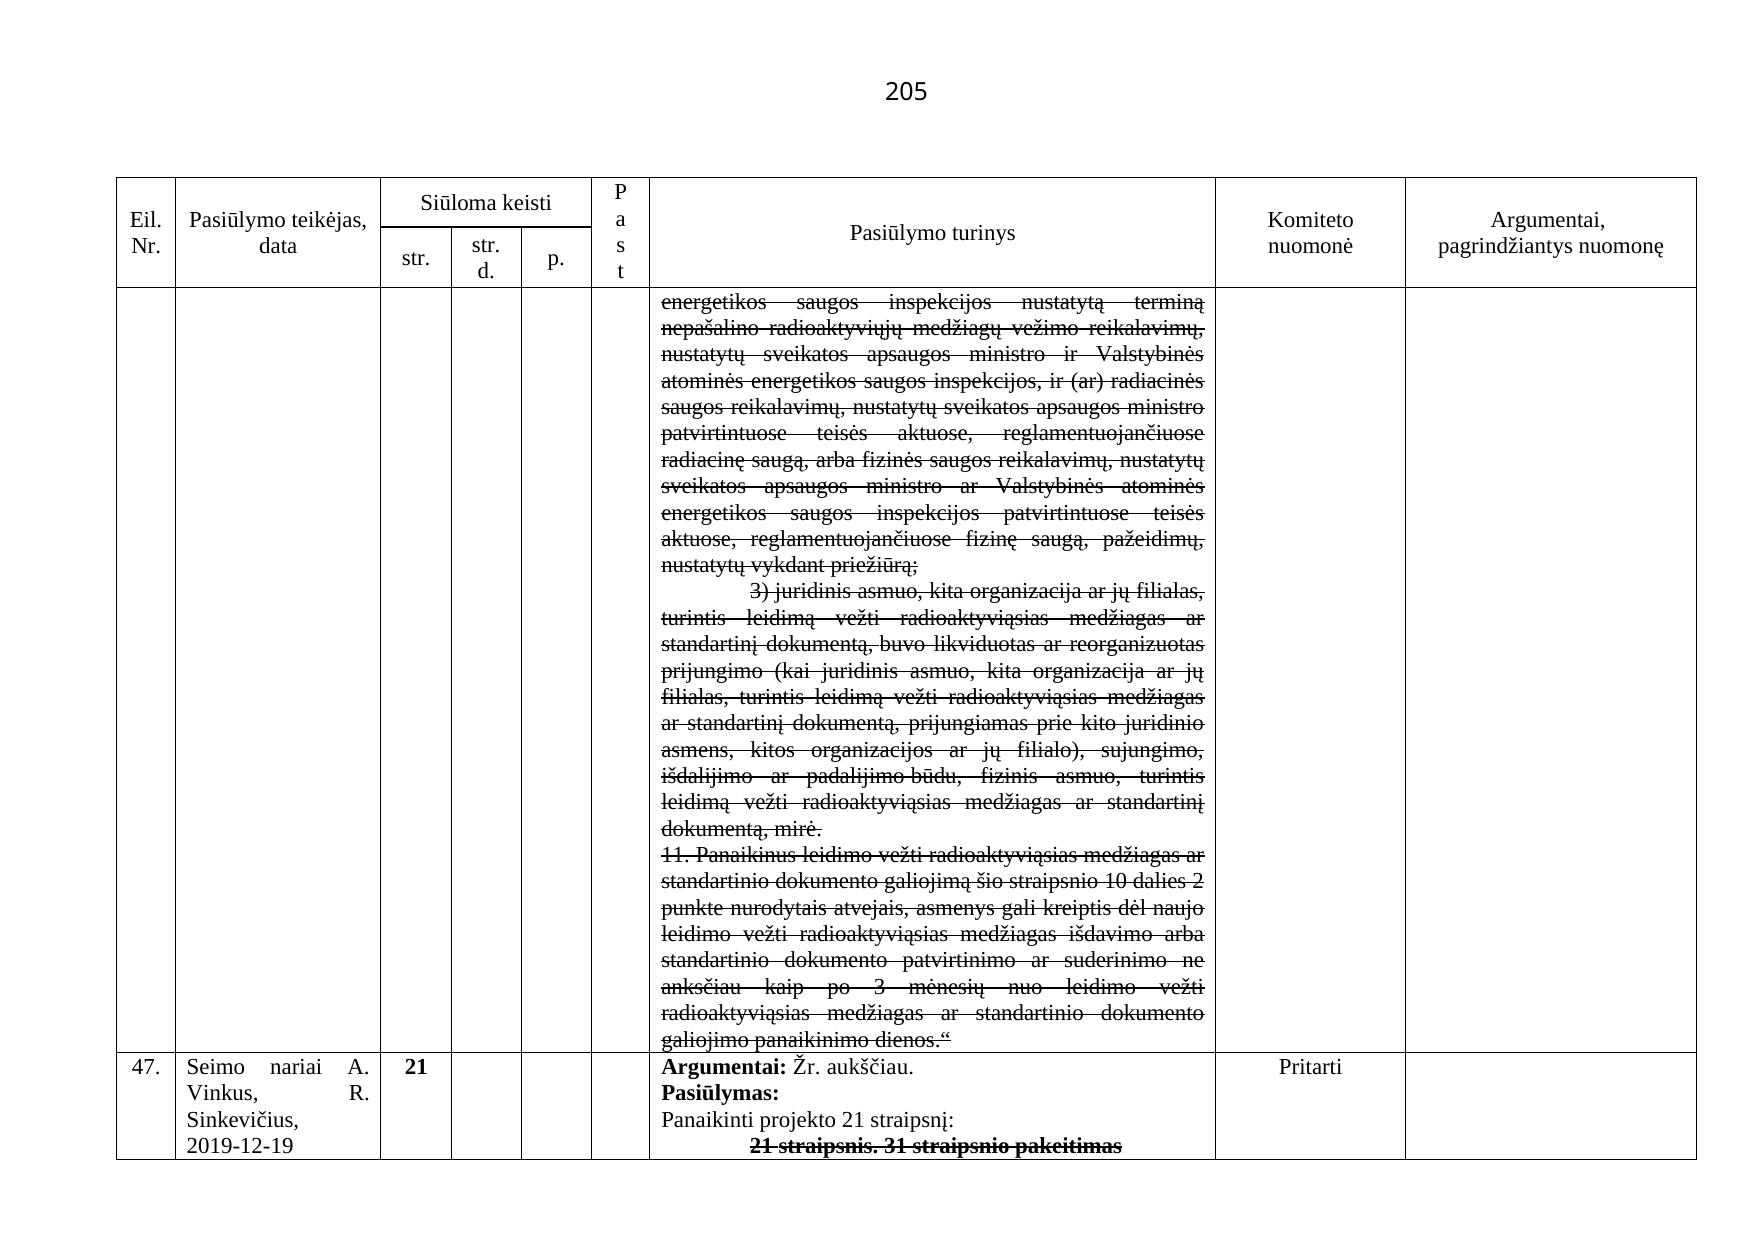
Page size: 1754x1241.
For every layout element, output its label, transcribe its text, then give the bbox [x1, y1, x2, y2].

table_cell [1216, 288, 1405, 1052]
table_cell [1406, 1053, 1696, 1158]
table_cell [452, 1053, 521, 1158]
table_cell energetikos saugos inspekcijos nustatytą terminą nepašalino radioaktyviųjų medžiagų vežimo reikalavimų, nustatytų sveikatos apsaugos ministro ir Valstybinės atominės energetikos saugos inspekcijos, ir (ar) radiacinės saugos reikalavimų, nustatytų sveikatos apsaugos ministro patvirtintuose teisės aktuose, reglamentuojančiuose radiacinę saugą, arba fizinės saugos reikalavimų, nustatytų sveikatos apsaugos ministro ar Valstybinės atominės energetikos saugos inspekcijos patvirtintuose teisės aktuose, reglamentuojančiuose fizinę saugą, pažeidimų, nustatytų vykdant priežiūrą; 3) juridinis asmuo, kita organizacija ar jų filialas, turintis leidimą vežti radioaktyviąsias medžiagas ar standartinį dokumentą, buvo likviduotas ar reorganizuotas prijungimo (kai juridinis asmuo, kita organizacija ar jų filialas, turintis leidimą vežti radioaktyviąsias medžiagas ar standartinį dokumentą, prijungiamas prie kito juridinio asmens, kitos organizacijos ar jų filialo), sujungimo, išdalijimo ar padalijimo būdu, fizinis asmuo, turintis leidimą vežti radioaktyviąsias medžiagas ar standartinį dokumentą, mirė. 11. Panaikinus leidimo vežti radioaktyviąsias medžiagas ar standartinio dokumento galiojimą šio straipsnio 10 dalies 2 punkte nurodytais atvejais, asmenys gali kreiptis dėl naujo leidimo vežti radioaktyviąsias medžiagas išdavimo arba standartinio dokumento patvirtinimo ar suderinimo ne anksčiau kaip po 3 mėnesių nuo leidimo vežti radioaktyviąsias medžiagas ar standartinio dokumento galiojimo panaikinimo dienos.“ [650, 288, 1215, 1052]
table_header Argumentai, pagrindžiantys nuomonę [1406, 178, 1696, 287]
table_cell 21 [381, 1053, 451, 1158]
table_cell [522, 1053, 591, 1158]
table_header Pastabos [592, 178, 649, 287]
table_cell p. [522, 228, 591, 287]
table_header Eil. Nr. [117, 178, 175, 287]
table_cell [1406, 288, 1696, 1052]
table_header Pasiūlymo turinys [650, 178, 1215, 287]
table_cell Argumentai: Žr. aukščiau. Pasiūlymas: Panaikinti projekto 21 straipsnį: 21 straipsnis. 31 straipsnio pakeitimas [650, 1053, 1215, 1158]
table_cell [176, 288, 380, 1052]
table_cell [592, 1053, 649, 1158]
table_cell Pritarti [1216, 1053, 1405, 1158]
table_header Siūloma keisti [381, 178, 591, 226]
table_cell str. [381, 228, 451, 287]
table_cell Seimo nariai A. Vinkus, R. Sinkevičius, 2019-12-19 [176, 1053, 380, 1158]
table_cell [592, 288, 649, 1052]
table_cell str. d. [452, 228, 521, 287]
table_header Pasiūlymo teikėjas, data [176, 178, 380, 287]
table_cell [381, 288, 451, 1052]
table_header Komiteto nuomonė [1216, 178, 1405, 287]
table_cell 47. [117, 1053, 175, 1158]
table_cell [522, 288, 591, 1052]
table_cell [452, 288, 521, 1052]
table_cell [117, 288, 175, 1052]
